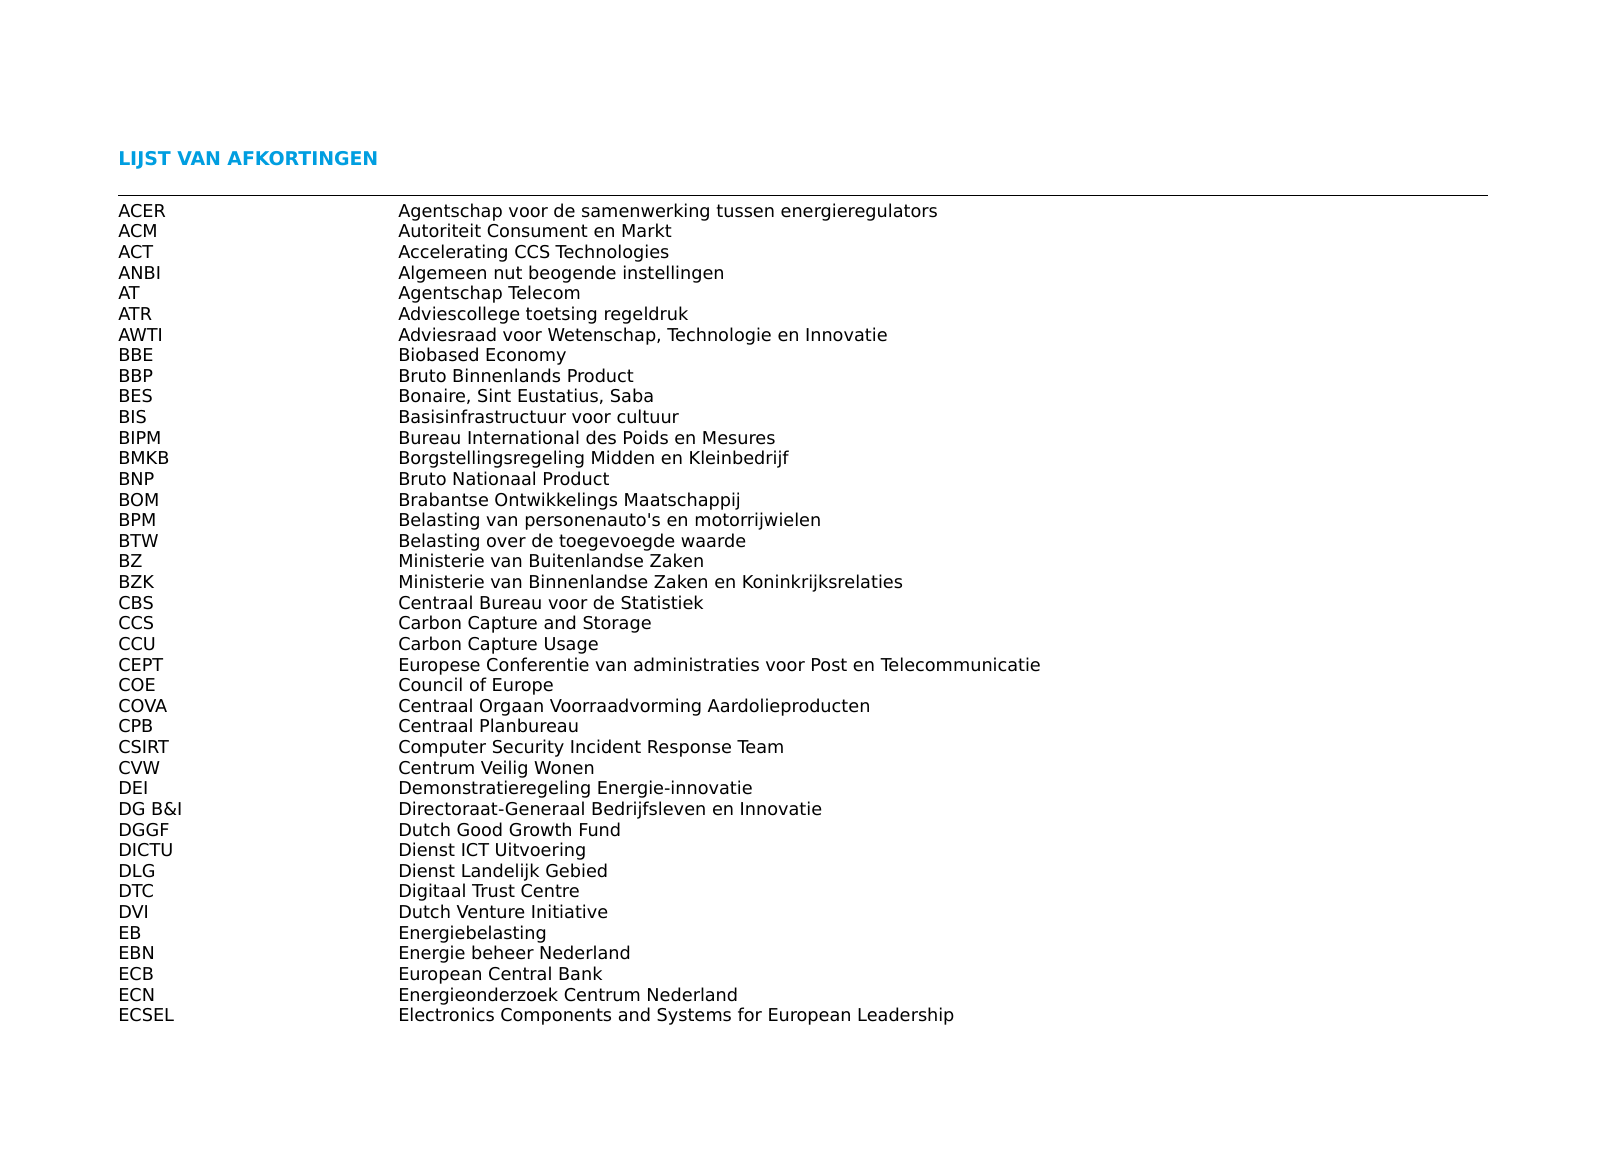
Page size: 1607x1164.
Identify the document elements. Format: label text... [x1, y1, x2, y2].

table_cell Belasting over de toegevoegde waarde [392, 531, 1488, 551]
table_header Agentschap voor de samenwerking tussen energieregulators [392, 196, 1488, 221]
table_cell COE [118, 675, 392, 696]
table_cell CEPT [118, 655, 392, 675]
table_cell CCU [118, 634, 392, 654]
table_cell Energiebelasting [392, 923, 1488, 943]
table_cell BTW [118, 531, 392, 551]
table_cell EB [118, 923, 392, 943]
table_cell Ministerie van Binnenlandse Zaken en Koninkrijksrelaties [392, 572, 1488, 593]
table_cell Autoriteit Consument en Markt [392, 221, 1488, 242]
table_cell ACT [118, 242, 392, 263]
table_cell Centraal Planbureau [392, 716, 1488, 737]
table_cell BNP [118, 469, 392, 489]
table_cell BPM [118, 510, 392, 531]
table_cell CSIRT [118, 737, 392, 758]
table_cell Digitaal Trust Centre [392, 881, 1488, 902]
table_cell Council of Europe [392, 675, 1488, 696]
table_cell Centraal Bureau voor de Statistiek [392, 593, 1488, 613]
table_cell Dienst Landelijk Gebied [392, 861, 1488, 881]
table_cell Bonaire, Sint Eustatius, Saba [392, 386, 1488, 407]
table_cell Europese Conferentie van administraties voor Post en Telecommunicatie [392, 655, 1488, 675]
table_cell BES [118, 386, 392, 407]
table_cell Agentschap Telecom [392, 283, 1488, 304]
table_cell Biobased Economy [392, 345, 1488, 366]
subtitle LIJST VAN AFKORTINGEN [118, 148, 1488, 170]
table_cell Accelerating CCS Technologies [392, 242, 1488, 263]
table_cell BOM [118, 490, 392, 510]
table_cell CVW [118, 758, 392, 778]
table_cell Dutch Venture Initiative [392, 902, 1488, 923]
table_cell DEI [118, 778, 392, 799]
table_cell DG B&I [118, 799, 392, 819]
table_cell CCS [118, 613, 392, 634]
table_cell Adviesraad voor Wetenschap, Technologie en Innovatie [392, 325, 1488, 345]
table_cell DGGF [118, 820, 392, 840]
table_header ACER [118, 196, 392, 221]
table_cell Ministerie van Buitenlandse Zaken [392, 551, 1488, 572]
table_cell ECSEL [118, 1005, 392, 1026]
table_cell Dutch Good Growth Fund [392, 820, 1488, 840]
table_cell DVI [118, 902, 392, 923]
table_cell Carbon Capture Usage [392, 634, 1488, 654]
table_cell BIPM [118, 428, 392, 448]
table_cell ECN [118, 985, 392, 1005]
table_cell ACM [118, 221, 392, 242]
table_cell Algemeen nut beogende instellingen [392, 263, 1488, 283]
table_cell ANBI [118, 263, 392, 283]
table_cell BBP [118, 366, 392, 386]
table_cell Carbon Capture and Storage [392, 613, 1488, 634]
table_cell Basisinfrastructuur voor cultuur [392, 407, 1488, 428]
table_cell AWTI [118, 325, 392, 345]
table_cell CBS [118, 593, 392, 613]
table_cell Bureau International des Poids en Mesures [392, 428, 1488, 448]
table_cell Directoraat-Generaal Bedrijfsleven en Innovatie [392, 799, 1488, 819]
table_cell CPB [118, 716, 392, 737]
table_cell AT [118, 283, 392, 304]
table_cell BZK [118, 572, 392, 593]
table_cell DLG [118, 861, 392, 881]
table_cell DICTU [118, 840, 392, 861]
table_cell BZ [118, 551, 392, 572]
table_cell ECB [118, 964, 392, 984]
table_cell ATR [118, 304, 392, 324]
table_cell Energie beheer Nederland [392, 943, 1488, 964]
table_cell Centraal Orgaan Voorraadvorming Aardolieproducten [392, 696, 1488, 716]
table_cell Brabantse Ontwikkelings Maatschappij [392, 490, 1488, 510]
table_cell Dienst ICT Uitvoering [392, 840, 1488, 861]
table_cell Computer Security Incident Response Team [392, 737, 1488, 758]
table_cell COVA [118, 696, 392, 716]
table_cell Energieonderzoek Centrum Nederland [392, 985, 1488, 1005]
table_cell Bruto Nationaal Product [392, 469, 1488, 489]
table_cell DTC [118, 881, 392, 902]
table_cell EBN [118, 943, 392, 964]
table_cell Borgstellingsregeling Midden en Kleinbedrijf [392, 448, 1488, 469]
table_cell BIS [118, 407, 392, 428]
table_cell Centrum Veilig Wonen [392, 758, 1488, 778]
table_cell Belasting van personenauto's en motorrijwielen [392, 510, 1488, 531]
table_cell Bruto Binnenlands Product [392, 366, 1488, 386]
table_cell Electronics Components and Systems for European Leadership [392, 1005, 1488, 1026]
table_cell BMKB [118, 448, 392, 469]
table_cell BBE [118, 345, 392, 366]
table_cell Demonstratieregeling Energie-innovatie [392, 778, 1488, 799]
table_cell Adviescollege toetsing regeldruk [392, 304, 1488, 324]
table_cell European Central Bank [392, 964, 1488, 984]
